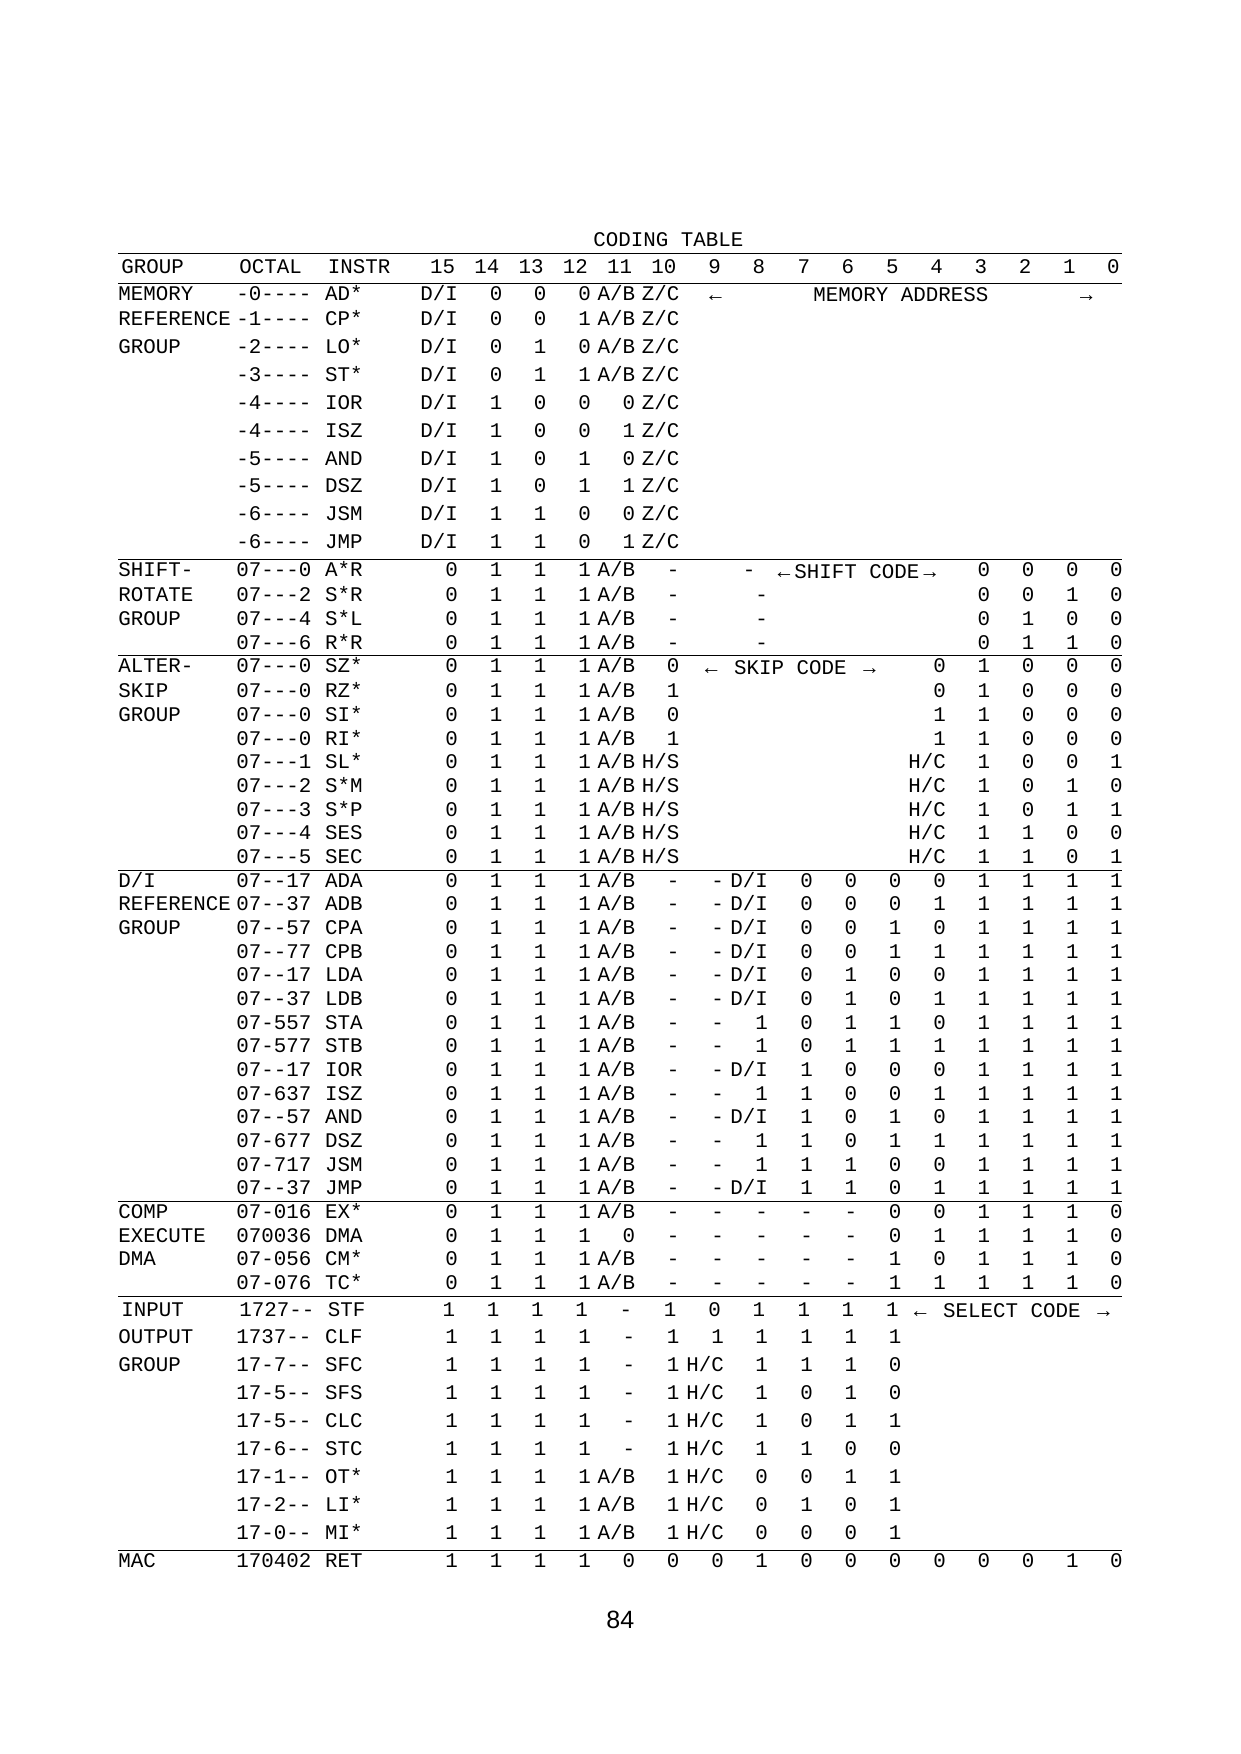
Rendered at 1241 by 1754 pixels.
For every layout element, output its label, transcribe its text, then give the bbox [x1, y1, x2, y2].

table_cell 0 [635, 1551, 679, 1574]
table_cell - [679, 1202, 723, 1224]
table_cell 1 [546, 475, 590, 503]
table_cell AD* [325, 284, 413, 308]
table_cell [679, 475, 723, 503]
table_cell 1 [458, 1272, 502, 1296]
table_cell 1 [901, 1225, 945, 1248]
table_cell 0 [546, 420, 590, 447]
table_cell 1 [723, 1551, 768, 1574]
table_cell 1 [458, 823, 502, 846]
table_cell 1 [813, 1177, 857, 1201]
table_cell [768, 392, 812, 419]
table_cell H/S [635, 751, 679, 775]
table_cell LDA [325, 964, 413, 988]
table_cell CPB [325, 941, 413, 964]
table_cell [1034, 1438, 1078, 1466]
table_cell -0---- [236, 284, 325, 308]
table_cell 1 [635, 1466, 679, 1494]
table_cell [813, 632, 857, 655]
table_cell 1 [901, 1130, 945, 1153]
table_cell 1 [546, 1154, 590, 1177]
table_cell D/I [723, 941, 768, 964]
table_cell 1 [546, 632, 590, 655]
table_cell [990, 1438, 1034, 1466]
table_cell 07--17 [236, 1059, 325, 1083]
table_cell [768, 531, 812, 559]
table_cell H/S [635, 799, 679, 822]
table_cell 0 [1078, 775, 1122, 799]
table_cell - [590, 1327, 635, 1354]
table_cell - [679, 1177, 723, 1201]
table_cell D/I [413, 308, 458, 336]
table_cell RI* [325, 728, 413, 751]
table_cell D/I [413, 284, 458, 308]
table_cell - [635, 1202, 679, 1224]
table_cell 0 [1078, 704, 1122, 728]
table_cell - [635, 1012, 679, 1035]
table_cell MEMORY [118, 284, 236, 308]
table_cell 0 [1078, 823, 1122, 846]
table_cell 1 [1034, 1059, 1078, 1083]
table_cell 1 [546, 1130, 590, 1153]
table_cell 1 [1078, 751, 1122, 775]
table_header 7 [768, 254, 812, 283]
table_cell 1 [458, 632, 502, 655]
table_cell 0 [1078, 608, 1122, 632]
table_cell [118, 448, 236, 475]
table_cell [945, 392, 990, 419]
table_cell - [768, 1248, 812, 1272]
table_cell 1 [502, 1012, 546, 1035]
table_cell [118, 1466, 236, 1494]
table_cell [813, 336, 857, 364]
table_cell [945, 448, 990, 475]
table_cell [723, 751, 768, 775]
table_cell 1 [945, 1035, 990, 1059]
table_cell 1 [458, 420, 502, 447]
table_cell [1034, 336, 1078, 364]
table_cell IOR [325, 1059, 413, 1083]
table_cell [723, 681, 768, 704]
table_cell 1 [502, 1383, 546, 1410]
table_cell 1 [1034, 1035, 1078, 1059]
table_cell [118, 475, 236, 503]
table_cell 1 [458, 871, 502, 893]
table_cell 1 [546, 1410, 590, 1438]
table_cell 0 [502, 448, 546, 475]
table_cell 1 [945, 656, 990, 681]
table_cell D/I [723, 917, 768, 941]
table_cell 0 [413, 1177, 458, 1201]
table_cell GROUP [118, 1355, 236, 1382]
table_cell [945, 503, 990, 531]
table_cell 1 [502, 1035, 546, 1059]
table_cell 1 [502, 503, 546, 531]
table_cell -4---- [236, 392, 325, 419]
table_cell 0 [590, 1225, 635, 1248]
table_cell 0 [413, 917, 458, 941]
table_cell [723, 336, 768, 364]
table_cell [1078, 308, 1122, 336]
table_cell 0 [1078, 1551, 1122, 1574]
table_cell 0 [413, 560, 458, 584]
table_cell 1 [502, 681, 546, 704]
table_cell 0 [413, 656, 458, 681]
table_cell 1 [546, 681, 590, 704]
table_cell [813, 420, 857, 447]
table_cell 1 [458, 1494, 502, 1522]
table_cell [990, 1522, 1034, 1550]
table_cell A/B [590, 871, 635, 893]
table_cell 0 [990, 681, 1034, 704]
table_cell 0 [768, 1522, 812, 1550]
table_cell [1034, 531, 1078, 559]
table_cell 1 [458, 584, 502, 608]
table_cell 1 [990, 871, 1034, 893]
table_cell [679, 531, 723, 559]
table_cell [1078, 1522, 1122, 1550]
table_header 0 [1078, 254, 1122, 283]
table_cell DMA [325, 1225, 413, 1248]
table_cell 1 [857, 1012, 901, 1035]
table_cell 1 [945, 894, 990, 917]
table_cell 1 [1034, 1272, 1078, 1296]
table_cell 1 [857, 941, 901, 964]
table_cell 1 [857, 1035, 901, 1059]
table_cell SI* [325, 704, 413, 728]
table_cell 1 [990, 988, 1034, 1012]
table_cell [1078, 531, 1122, 559]
table_cell [1034, 392, 1078, 419]
table_cell 0 [945, 1551, 990, 1574]
table_header 12 [546, 254, 590, 283]
table_cell INPUT [118, 1297, 236, 1327]
table_cell 0 [413, 988, 458, 1012]
table_cell 07---1 [236, 751, 325, 775]
table_cell [1034, 308, 1078, 336]
table_cell [768, 336, 812, 364]
table_cell 1 [546, 1272, 590, 1296]
table_cell 1 [1034, 799, 1078, 822]
table_cell 1 [546, 1012, 590, 1035]
table_cell - [679, 1106, 723, 1130]
table_cell - [590, 1438, 635, 1466]
table_cell 1 [458, 1106, 502, 1130]
table_cell [813, 823, 857, 846]
table_cell 0 [458, 336, 502, 364]
table_cell [945, 420, 990, 447]
table_cell - [679, 1272, 723, 1296]
table_cell A/B [590, 846, 635, 870]
table_cell 1 [901, 1272, 945, 1296]
table_cell D/I [723, 1106, 768, 1130]
table_cell 1 [413, 1410, 458, 1438]
table_cell 0 [857, 1083, 901, 1106]
table_cell SZ* [325, 656, 413, 681]
table_cell 1 [857, 1466, 901, 1494]
table_cell 1 [1034, 1202, 1078, 1224]
table_cell 0 [413, 823, 458, 846]
table_cell H/C [901, 823, 945, 846]
table_cell A/B [590, 941, 635, 964]
table_cell - [768, 1225, 812, 1248]
table_cell 1 [458, 531, 502, 559]
table_cell DSZ [325, 475, 413, 503]
table_cell 0 [413, 1059, 458, 1083]
table_cell 07---5 [236, 846, 325, 870]
table_cell - [635, 632, 679, 655]
table_cell 1 [1078, 1035, 1122, 1059]
table_cell 1 [1034, 871, 1078, 893]
table_cell 1 [502, 728, 546, 751]
table_cell 1 [546, 608, 590, 632]
table_cell Z/C [635, 503, 679, 531]
table_cell 1 [458, 1130, 502, 1153]
table_cell A/B [590, 1083, 635, 1106]
table_cell REFERENCE [118, 308, 236, 336]
table_cell 1 [901, 1083, 945, 1106]
table_cell [945, 1494, 990, 1522]
table_cell 1 [546, 988, 590, 1012]
table_cell 1 [502, 1154, 546, 1177]
table_cell 1 [546, 1494, 590, 1522]
table_cell 0 [679, 1551, 723, 1574]
table_cell [723, 823, 768, 846]
table_cell D/I [118, 871, 236, 893]
table_cell [723, 531, 768, 559]
table_cell 1 [458, 1248, 502, 1272]
table_cell 1 [413, 1297, 458, 1327]
table_cell A/B [590, 988, 635, 1012]
table_cell - [723, 608, 768, 632]
table_cell [857, 448, 901, 475]
table_cell 1 [813, 1297, 857, 1327]
table_cell D/I [413, 475, 458, 503]
table_cell [945, 1355, 990, 1382]
table_cell 07-056 [236, 1248, 325, 1272]
table_cell [768, 632, 812, 655]
table_header 10 [635, 254, 679, 283]
table_cell D/I [413, 392, 458, 419]
table_cell 0 [1034, 751, 1078, 775]
table_cell 1 [458, 1202, 502, 1224]
table_cell 1 [546, 1035, 590, 1059]
table_cell 0 [635, 656, 679, 681]
table_cell -4---- [236, 420, 325, 447]
table_cell 1 [857, 1106, 901, 1130]
table_cell 1 [1034, 1248, 1078, 1272]
table_cell 1 [945, 751, 990, 775]
table_cell 1 [768, 1327, 812, 1354]
table_cell GROUP [118, 704, 236, 728]
table_cell A/B [590, 1012, 635, 1035]
table_cell 1 [502, 1130, 546, 1153]
table_header 4 [901, 254, 945, 283]
table_cell D/I [413, 531, 458, 559]
table_cell ← SKIP CODE → [679, 656, 901, 681]
table_cell H/S [635, 775, 679, 799]
table_cell - [679, 871, 723, 893]
table_cell A/B [590, 1248, 635, 1272]
table_cell 0 [1078, 632, 1122, 655]
table_cell 17-2-- [236, 1494, 325, 1522]
table_cell [901, 503, 945, 531]
table_cell - [723, 560, 768, 584]
table_cell 1 [990, 1106, 1034, 1130]
table_cell 1 [458, 1177, 502, 1201]
table_cell 1 [990, 846, 1034, 870]
table_cell A/B [590, 751, 635, 775]
table_cell 1 [990, 1012, 1034, 1035]
table_cell Z/C [635, 475, 679, 503]
table_cell 1 [723, 1410, 768, 1438]
table_cell [768, 704, 812, 728]
table_cell - [679, 1225, 723, 1248]
table_cell [813, 392, 857, 419]
table_cell - [635, 1130, 679, 1153]
table_cell 1 [857, 1410, 901, 1438]
table_cell 1 [502, 1225, 546, 1248]
table_cell [118, 799, 236, 822]
table_cell A/B [590, 560, 635, 584]
table_cell D/I [413, 448, 458, 475]
table_cell 1 [945, 1225, 990, 1248]
table_cell 0 [413, 964, 458, 988]
table_cell 1 [990, 823, 1034, 846]
table_cell 1 [502, 656, 546, 681]
table_cell D/I [413, 420, 458, 447]
table_cell MI* [325, 1522, 413, 1550]
table_cell 0 [901, 1106, 945, 1130]
table_cell [990, 1355, 1034, 1382]
table_cell H/C [679, 1355, 723, 1382]
table_cell 1 [635, 1327, 679, 1354]
table_cell [813, 775, 857, 799]
table_cell 1 [502, 775, 546, 799]
table_cell 1 [502, 941, 546, 964]
table_cell [990, 420, 1034, 447]
table_cell 0 [413, 728, 458, 751]
table_cell 1 [1034, 988, 1078, 1012]
table_cell H/C [901, 775, 945, 799]
table_cell 1 [635, 1410, 679, 1438]
table_cell 07--57 [236, 917, 325, 941]
table_cell [768, 503, 812, 531]
table_cell 1 [546, 728, 590, 751]
table_cell 0 [413, 846, 458, 870]
table_cell [857, 799, 901, 822]
table_cell 1 [723, 1297, 768, 1327]
table_cell A/B [590, 681, 635, 704]
table_cell 1 [813, 1154, 857, 1177]
table_cell 1 [546, 704, 590, 728]
table_cell 0 [723, 1522, 768, 1550]
table_cell [813, 751, 857, 775]
table_cell 17-5-- [236, 1410, 325, 1438]
table_cell 07---0 [236, 560, 325, 584]
table_cell 0 [1078, 1202, 1122, 1224]
table_cell 1 [546, 751, 590, 775]
table_cell [723, 846, 768, 870]
table_cell SEC [325, 846, 413, 870]
table_cell 1 [1034, 1012, 1078, 1035]
table_cell [118, 364, 236, 392]
table_cell - [635, 871, 679, 893]
table_cell - [679, 1035, 723, 1059]
table_cell CM* [325, 1248, 413, 1272]
table_cell 0 [1078, 1272, 1122, 1296]
table_cell AND [325, 448, 413, 475]
table_cell [118, 1494, 236, 1522]
table_cell [1078, 475, 1122, 503]
table_cell MAC [118, 1551, 236, 1574]
table_cell 1 [458, 1059, 502, 1083]
table_cell [1078, 503, 1122, 531]
table_cell [990, 531, 1034, 559]
table_cell - [635, 1248, 679, 1272]
table_cell 0 [857, 871, 901, 893]
table_cell - [590, 1355, 635, 1382]
table_cell 1 [546, 1248, 590, 1272]
table_cell 1 [546, 799, 590, 822]
table_cell 0 [813, 1059, 857, 1083]
table_cell 1 [1078, 988, 1122, 1012]
table_cell 1 [990, 1130, 1034, 1153]
table_cell [679, 308, 723, 336]
table_cell 1 [1034, 964, 1078, 988]
table_cell 1 [502, 823, 546, 846]
table_cell OT* [325, 1466, 413, 1494]
table_cell SL* [325, 751, 413, 775]
table_cell A/B [590, 632, 635, 655]
table_cell -5---- [236, 475, 325, 503]
table_cell 1 [990, 1035, 1034, 1059]
table_cell [857, 364, 901, 392]
table_cell -6---- [236, 531, 325, 559]
table_cell [118, 988, 236, 1012]
table_cell [813, 608, 857, 632]
table_cell 0 [413, 1106, 458, 1130]
table_cell - [635, 608, 679, 632]
table_cell ADA [325, 871, 413, 893]
table_cell 07-557 [236, 1012, 325, 1035]
table_cell 0 [413, 1154, 458, 1177]
table_cell 1 [635, 1494, 679, 1522]
table_cell [945, 531, 990, 559]
table_cell 1737-- [236, 1327, 325, 1354]
table_cell [857, 704, 901, 728]
table_cell [990, 1383, 1034, 1410]
table_cell S*M [325, 775, 413, 799]
table_cell [945, 1438, 990, 1466]
table_cell 1 [546, 1202, 590, 1224]
table_cell 1 [458, 1410, 502, 1438]
table_cell 0 [768, 894, 812, 917]
table_cell [1078, 420, 1122, 447]
table_cell A/B [590, 284, 635, 308]
table_cell [857, 503, 901, 531]
table_cell A/B [590, 1466, 635, 1494]
table_cell [118, 1059, 236, 1083]
table_cell 0 [857, 894, 901, 917]
table_cell JSM [325, 1154, 413, 1177]
table_cell 1 [502, 1355, 546, 1382]
table_cell 07-016 [236, 1202, 325, 1224]
table_cell 17-0-- [236, 1522, 325, 1550]
table_cell [901, 420, 945, 447]
table_cell - [635, 1059, 679, 1083]
table_cell OUTPUT [118, 1327, 236, 1354]
table_cell SHIFT- [118, 560, 236, 584]
table_cell A/B [590, 308, 635, 336]
table_cell - [590, 1297, 635, 1327]
table_cell 1 [1034, 584, 1078, 608]
table_cell 07---2 [236, 584, 325, 608]
table_cell 1 [768, 1297, 812, 1327]
table_cell [118, 1106, 236, 1130]
table_cell 0 [590, 1551, 635, 1574]
table_cell [1078, 1410, 1122, 1438]
table_cell [768, 364, 812, 392]
table_cell 1 [413, 1466, 458, 1494]
table_cell 0 [413, 871, 458, 893]
table_cell 1 [723, 1130, 768, 1153]
table_cell [679, 799, 723, 822]
table_cell 1 [458, 1522, 502, 1550]
table_cell 1 [990, 1154, 1034, 1177]
table_cell 1 [546, 1522, 590, 1550]
table_cell 07--37 [236, 988, 325, 1012]
table_cell A/B [590, 1106, 635, 1130]
table_cell 07-577 [236, 1035, 325, 1059]
table_cell [1078, 364, 1122, 392]
table_cell D/I [723, 1177, 768, 1201]
table_cell [1034, 420, 1078, 447]
table_cell - [635, 941, 679, 964]
table_cell 0 [1034, 846, 1078, 870]
table_cell 17-6-- [236, 1438, 325, 1466]
table_cell 1 [590, 531, 635, 559]
table_cell [813, 448, 857, 475]
table_cell 1 [1078, 1083, 1122, 1106]
table_cell [990, 503, 1034, 531]
table_cell [118, 964, 236, 988]
table_cell 1 [502, 1106, 546, 1130]
table_cell - [635, 894, 679, 917]
table_cell 1 [458, 988, 502, 1012]
table_cell A/B [590, 336, 635, 364]
table_cell 0 [901, 1551, 945, 1574]
table_cell 1 [857, 1327, 901, 1354]
table_cell 0 [413, 1083, 458, 1106]
table_cell 1 [546, 1106, 590, 1130]
table_cell 1 [502, 1177, 546, 1201]
table_cell [901, 1327, 945, 1354]
table_cell 0 [413, 894, 458, 917]
table_cell STB [325, 1035, 413, 1059]
table_header INSTR [325, 254, 413, 283]
table_cell 1 [1034, 917, 1078, 941]
table_header 5 [857, 254, 901, 283]
table_cell 07---4 [236, 608, 325, 632]
table_cell 1 [990, 917, 1034, 941]
table_cell [768, 775, 812, 799]
table_cell - [679, 941, 723, 964]
table_cell 0 [768, 871, 812, 893]
table_cell [768, 799, 812, 822]
table_cell 1 [546, 364, 590, 392]
table_cell D/I [413, 503, 458, 531]
table_cell 1 [546, 1383, 590, 1410]
table_cell - [679, 1130, 723, 1153]
table_cell 1 [546, 1059, 590, 1083]
table_cell 1 [945, 1012, 990, 1035]
table_cell 0 [413, 775, 458, 799]
table_cell 1 [458, 448, 502, 475]
table_cell 1 [502, 964, 546, 988]
table_cell [990, 448, 1034, 475]
table_cell -2---- [236, 336, 325, 364]
table_cell A/B [590, 1494, 635, 1522]
table_cell 0 [1034, 656, 1078, 681]
table_cell H/C [679, 1494, 723, 1522]
table_cell A/B [590, 608, 635, 632]
table_cell 1 [590, 420, 635, 447]
table_header OCTAL [236, 254, 325, 283]
table_cell 1 [723, 1154, 768, 1177]
table_cell [1034, 475, 1078, 503]
table_cell [768, 475, 812, 503]
table_cell [813, 364, 857, 392]
table_cell 1 [1078, 1154, 1122, 1177]
table_header 9 [679, 254, 723, 283]
table_cell [118, 775, 236, 799]
table_cell 1 [502, 632, 546, 655]
table_cell 17-7-- [236, 1355, 325, 1382]
table_cell CLF [325, 1327, 413, 1354]
table_cell 0 [857, 964, 901, 988]
table_cell 1 [857, 917, 901, 941]
table_cell 1 [502, 336, 546, 364]
table_cell H/C [901, 799, 945, 822]
table_cell [118, 1154, 236, 1177]
table_cell RET [325, 1551, 413, 1574]
table_cell A/B [590, 1035, 635, 1059]
table_cell 1 [413, 1522, 458, 1550]
table_cell AND [325, 1106, 413, 1130]
table_header 6 [813, 254, 857, 283]
table_cell 1 [768, 1083, 812, 1106]
table_cell - [635, 584, 679, 608]
table_cell SFC [325, 1355, 413, 1382]
table_cell 0 [546, 336, 590, 364]
table_cell 1 [502, 1083, 546, 1106]
table_cell 07---3 [236, 799, 325, 822]
table_cell [723, 420, 768, 447]
table_cell [768, 823, 812, 846]
table_cell 1 [458, 941, 502, 964]
table_cell - [679, 964, 723, 988]
table_cell 1 [458, 1327, 502, 1354]
table_cell 0 [413, 751, 458, 775]
table_cell 1 [458, 475, 502, 503]
table_cell [990, 336, 1034, 364]
table_cell [901, 475, 945, 503]
table_cell 1 [1078, 894, 1122, 917]
table_cell 1 [502, 364, 546, 392]
table_cell 0 [857, 1438, 901, 1466]
table_cell 0 [413, 1012, 458, 1035]
table_cell - [723, 1272, 768, 1296]
table_cell [723, 475, 768, 503]
table_cell [901, 1355, 945, 1382]
table_cell 1 [945, 1154, 990, 1177]
table_cell [118, 823, 236, 846]
table_cell 0 [768, 1551, 812, 1574]
table_cell 1 [502, 1438, 546, 1466]
table_cell [679, 823, 723, 846]
table_cell REFERENCE [118, 894, 236, 917]
table_cell 1 [901, 941, 945, 964]
table_cell [679, 681, 723, 704]
table_cell [1034, 448, 1078, 475]
table_cell 0 [723, 1466, 768, 1494]
table_cell 1 [546, 1225, 590, 1248]
table_cell - [590, 1410, 635, 1438]
table_cell 0 [546, 503, 590, 531]
table_cell 1 [458, 1383, 502, 1410]
table_cell [945, 308, 990, 336]
table_cell 0 [768, 941, 812, 964]
table_cell 0 [1078, 656, 1122, 681]
table_cell [901, 1522, 945, 1550]
table_cell 1 [458, 704, 502, 728]
table_cell A/B [590, 1272, 635, 1296]
table_cell 1 [458, 751, 502, 775]
table_cell 070036 [236, 1225, 325, 1248]
table_cell A/B [590, 917, 635, 941]
table_cell 1 [458, 775, 502, 799]
table_cell 1 [945, 1059, 990, 1083]
table_cell 1 [458, 608, 502, 632]
table_cell 1 [945, 704, 990, 728]
table_cell [857, 751, 901, 775]
table_cell ←SHIFT CODE→ [768, 560, 945, 584]
table_cell 1 [768, 1130, 812, 1153]
table_cell [813, 503, 857, 531]
table_cell 1 [990, 1272, 1034, 1296]
table_cell 1 [1078, 1177, 1122, 1201]
table_cell 0 [502, 392, 546, 419]
table_cell [945, 364, 990, 392]
table_cell [857, 681, 901, 704]
table_cell 1 [945, 823, 990, 846]
table_cell SKIP [118, 681, 236, 704]
table_cell 0 [813, 1438, 857, 1466]
table_cell JMP [325, 1177, 413, 1201]
table_cell [768, 681, 812, 704]
table_cell 1 [502, 531, 546, 559]
table_cell [768, 728, 812, 751]
table_cell 0 [413, 584, 458, 608]
table_cell 07-076 [236, 1272, 325, 1296]
table_cell [118, 1383, 236, 1410]
table_cell 1 [502, 1248, 546, 1272]
table_cell 1 [546, 308, 590, 336]
table_cell 0 [768, 964, 812, 988]
table_cell 1 [458, 656, 502, 681]
table_cell CP* [325, 308, 413, 336]
table_cell 0 [813, 1494, 857, 1522]
table_cell GROUP [118, 917, 236, 941]
table_cell 1 [458, 1438, 502, 1466]
table_cell 0 [945, 608, 990, 632]
table_cell 07--37 [236, 894, 325, 917]
table_cell 07---2 [236, 775, 325, 799]
table_cell 0 [590, 392, 635, 419]
table_cell 17-1-- [236, 1466, 325, 1494]
table_cell - [723, 1225, 768, 1248]
table_cell 0 [901, 681, 945, 704]
table_cell 1 [546, 1327, 590, 1354]
table_cell 1 [502, 704, 546, 728]
table_cell 1 [990, 1225, 1034, 1248]
table_cell 1 [768, 1355, 812, 1382]
table_cell 1 [723, 1438, 768, 1466]
table_cell 1 [723, 1012, 768, 1035]
table_cell 0 [458, 364, 502, 392]
table_cell 07--57 [236, 1106, 325, 1130]
table_cell 1 [945, 728, 990, 751]
table_cell 0 [590, 448, 635, 475]
table_cell [118, 503, 236, 531]
table_cell 1 [546, 894, 590, 917]
table_cell Z/C [635, 364, 679, 392]
table_cell 07---0 [236, 656, 325, 681]
table_cell A/B [590, 964, 635, 988]
table_cell [813, 475, 857, 503]
table_cell 0 [768, 1383, 812, 1410]
table_cell 0 [413, 681, 458, 704]
table_cell 1 [458, 894, 502, 917]
table_cell 1 [413, 1551, 458, 1574]
table_cell [813, 681, 857, 704]
table_cell R*R [325, 632, 413, 655]
table_cell ISZ [325, 1083, 413, 1106]
table_cell [679, 846, 723, 870]
table_cell 1 [502, 988, 546, 1012]
table_cell 0 [990, 751, 1034, 775]
table_cell [901, 1494, 945, 1522]
table_cell D/I [413, 336, 458, 364]
table_cell [857, 775, 901, 799]
table_cell 0 [413, 941, 458, 964]
table_cell 1 [813, 1355, 857, 1382]
table_cell STF [325, 1297, 413, 1327]
table_cell 1 [413, 1355, 458, 1382]
table_cell 1 [857, 1272, 901, 1296]
table_cell [118, 846, 236, 870]
table_cell [1078, 1494, 1122, 1522]
table_header 3 [945, 254, 990, 283]
table_cell 0 [990, 656, 1034, 681]
table_cell 1 [813, 988, 857, 1012]
table_cell [118, 1083, 236, 1106]
table_cell - [723, 1202, 768, 1224]
table_cell 0 [813, 894, 857, 917]
table_cell [723, 799, 768, 822]
table_cell 0 [413, 1272, 458, 1296]
table_cell Z/C [635, 392, 679, 419]
table_cell 0 [768, 1466, 812, 1494]
table_cell [768, 420, 812, 447]
table_cell 1 [1034, 1083, 1078, 1106]
table_cell 0 [502, 308, 546, 336]
table_cell 07-677 [236, 1130, 325, 1153]
table_cell 1 [458, 503, 502, 531]
table_cell [945, 475, 990, 503]
table_cell 1 [502, 560, 546, 584]
table_cell 1 [413, 1438, 458, 1466]
table_cell 07---6 [236, 632, 325, 655]
table_cell 07---0 [236, 728, 325, 751]
table_cell - [813, 1202, 857, 1224]
table_cell 1 [502, 584, 546, 608]
table_cell 0 [458, 284, 502, 308]
table_header 11 [590, 254, 635, 283]
table_cell GROUP [118, 608, 236, 632]
table_cell [723, 364, 768, 392]
table_cell 1 [945, 1202, 990, 1224]
table_cell [679, 632, 723, 655]
table_cell [1078, 448, 1122, 475]
table_cell JSM [325, 503, 413, 531]
table_cell - [635, 1035, 679, 1059]
table_cell A/B [590, 364, 635, 392]
table_cell LO* [325, 336, 413, 364]
table_cell 0 [1034, 823, 1078, 846]
table_cell [857, 420, 901, 447]
table_cell GROUP [118, 336, 236, 364]
table_cell 1 [723, 1355, 768, 1382]
table_cell 1 [546, 560, 590, 584]
table_cell 0 [901, 871, 945, 893]
table_cell 0 [546, 392, 590, 419]
table_cell [118, 1177, 236, 1201]
table_cell 1 [546, 1083, 590, 1106]
table_cell 1 [546, 1466, 590, 1494]
table_cell [679, 751, 723, 775]
table_cell 07--37 [236, 1177, 325, 1201]
table_cell 1 [990, 608, 1034, 632]
table_cell 07---4 [236, 823, 325, 846]
table_cell 1 [768, 1059, 812, 1083]
table_cell 0 [1034, 681, 1078, 704]
table_cell [723, 308, 768, 336]
table_cell 1 [546, 1177, 590, 1201]
table_cell 0 [901, 1248, 945, 1272]
table_cell 1 [502, 1410, 546, 1438]
table_cell 1 [945, 799, 990, 822]
table_cell - [635, 1106, 679, 1130]
table_cell 0 [1078, 1225, 1122, 1248]
table_header 1 [1034, 254, 1078, 283]
table_cell 0 [901, 1202, 945, 1224]
table_cell - [679, 917, 723, 941]
table_cell 0 [1078, 1248, 1122, 1272]
table_cell 0 [635, 704, 679, 728]
table_cell 1 [413, 1383, 458, 1410]
table_cell A/B [590, 1059, 635, 1083]
table_cell [768, 608, 812, 632]
table_cell 0 [813, 1551, 857, 1574]
table_cell [118, 728, 236, 751]
table_cell [901, 1438, 945, 1466]
table_cell 1 [813, 1466, 857, 1494]
table_cell 0 [1078, 681, 1122, 704]
table_cell [118, 1272, 236, 1296]
table_cell 1 [458, 1083, 502, 1106]
table_cell 1 [458, 1012, 502, 1035]
table_cell 0 [1078, 584, 1122, 608]
table_cell - [635, 1225, 679, 1248]
table_cell 1 [502, 1551, 546, 1574]
table_cell 1 [546, 871, 590, 893]
table_cell 0 [768, 1012, 812, 1035]
table_cell - [768, 1202, 812, 1224]
table_cell [945, 1410, 990, 1438]
table_cell 1 [502, 1522, 546, 1550]
table_cell - [679, 988, 723, 1012]
table_cell [768, 846, 812, 870]
table_cell 0 [901, 656, 945, 681]
table_cell [813, 531, 857, 559]
table_cell 1 [458, 1551, 502, 1574]
table_cell [1034, 503, 1078, 531]
table_cell 07--17 [236, 964, 325, 988]
table_cell A/B [590, 656, 635, 681]
table_cell 1 [502, 871, 546, 893]
table_cell - [679, 1083, 723, 1106]
table_cell JMP [325, 531, 413, 559]
table_cell 1 [502, 1059, 546, 1083]
table_cell 1 [635, 1297, 679, 1327]
table_cell 0 [1034, 608, 1078, 632]
table_cell [1034, 1355, 1078, 1382]
table_cell 1 [990, 1177, 1034, 1201]
table_cell [945, 1327, 990, 1354]
table_cell 1 [768, 1177, 812, 1201]
table_cell [813, 846, 857, 870]
table_cell - [679, 1248, 723, 1272]
table_cell [118, 1012, 236, 1035]
table_cell 1 [546, 846, 590, 870]
table_cell 1 [857, 1522, 901, 1550]
table_cell IOR [325, 392, 413, 419]
table_cell [679, 364, 723, 392]
table_cell 0 [413, 1225, 458, 1248]
table_cell 1 [1034, 632, 1078, 655]
table_cell [1034, 364, 1078, 392]
table_cell 1727-- [236, 1297, 325, 1327]
table_cell -3---- [236, 364, 325, 392]
table_cell 0 [679, 1297, 723, 1327]
table_cell H/C [901, 751, 945, 775]
table_cell 0 [413, 1202, 458, 1224]
table_cell 0 [1034, 704, 1078, 728]
table_cell 1 [1078, 1130, 1122, 1153]
table_cell 1 [857, 1494, 901, 1522]
table_cell 1 [723, 1035, 768, 1059]
table_cell - [813, 1272, 857, 1296]
table_cell 1 [1034, 1154, 1078, 1177]
table_cell 0 [990, 728, 1034, 751]
table_cell 1 [546, 775, 590, 799]
table_cell Z/C [635, 531, 679, 559]
table_cell [813, 584, 857, 608]
table_cell 1 [502, 1466, 546, 1494]
table_cell SFS [325, 1383, 413, 1410]
table_cell 1 [502, 1202, 546, 1224]
table_cell 1 [458, 728, 502, 751]
table_cell [118, 751, 236, 775]
table_cell 0 [413, 704, 458, 728]
table_cell [118, 392, 236, 419]
table_cell 1 [458, 1297, 502, 1327]
table_cell 1 [1078, 917, 1122, 941]
table_cell 1 [458, 1035, 502, 1059]
table_cell 1 [945, 1083, 990, 1106]
table_cell 0 [990, 584, 1034, 608]
table_cell LI* [325, 1494, 413, 1522]
table_cell 1 [635, 1438, 679, 1466]
table_cell 0 [857, 1059, 901, 1083]
table_cell 0 [901, 1012, 945, 1035]
table_cell 1 [635, 681, 679, 704]
table_cell 07-717 [236, 1154, 325, 1177]
table_cell 0 [813, 941, 857, 964]
table_cell [857, 336, 901, 364]
table_cell 1 [458, 799, 502, 822]
table_cell 1 [458, 1355, 502, 1382]
table_cell 1 [413, 1494, 458, 1522]
table_cell 0 [413, 608, 458, 632]
table_cell 1 [635, 1383, 679, 1410]
table_cell 0 [857, 1177, 901, 1201]
table_cell ROTATE [118, 584, 236, 608]
table_cell - [679, 1059, 723, 1083]
table_cell 1 [901, 728, 945, 751]
table_cell S*L [325, 608, 413, 632]
table_cell D/I [723, 1059, 768, 1083]
table_cell 1 [990, 1248, 1034, 1272]
table_cell 1 [723, 1383, 768, 1410]
table_cell 1 [768, 1494, 812, 1522]
table_cell - [723, 632, 768, 655]
table_cell H/S [635, 846, 679, 870]
table_cell 0 [990, 1551, 1034, 1574]
table_cell [857, 823, 901, 846]
table_cell 1 [945, 1272, 990, 1296]
table_cell 0 [413, 1130, 458, 1153]
table_cell Z/C [635, 284, 679, 308]
table_cell 1 [590, 475, 635, 503]
table_cell [118, 1522, 236, 1550]
table_cell 1 [768, 1438, 812, 1466]
table_cell 0 [990, 560, 1034, 584]
table_cell D/I [723, 894, 768, 917]
table_cell 1 [458, 846, 502, 870]
table_cell 0 [857, 1355, 901, 1382]
table_cell 1 [458, 392, 502, 419]
table_cell 1 [723, 1327, 768, 1354]
table_cell 1 [458, 964, 502, 988]
table_cell 0 [857, 988, 901, 1012]
table_cell [901, 448, 945, 475]
table_cell 0 [502, 284, 546, 308]
table_cell S*P [325, 799, 413, 822]
table_cell A/B [590, 584, 635, 608]
table_cell [768, 308, 812, 336]
table_cell [1034, 1522, 1078, 1550]
table_cell 0 [813, 1130, 857, 1153]
table_cell 1 [813, 1012, 857, 1035]
table_cell - [723, 1248, 768, 1272]
table_cell COMP [118, 1202, 236, 1224]
table_cell 1 [813, 1410, 857, 1438]
table_cell [901, 336, 945, 364]
table_cell [118, 1438, 236, 1466]
table_cell 1 [458, 1466, 502, 1494]
table_cell [945, 1522, 990, 1550]
table_cell 0 [413, 1248, 458, 1272]
table_cell 1 [502, 1272, 546, 1296]
table_cell ← MEMORY ADDRESS → [679, 284, 1122, 308]
table_cell D/I [723, 964, 768, 988]
table_cell A/B [590, 823, 635, 846]
table_cell H/C [679, 1383, 723, 1410]
table_cell D/I [413, 364, 458, 392]
table_cell [118, 1130, 236, 1153]
table_cell [723, 503, 768, 531]
table_cell 0 [768, 917, 812, 941]
table_cell [679, 560, 723, 584]
table_cell S*R [325, 584, 413, 608]
table_header 8 [723, 254, 768, 283]
table_cell [857, 846, 901, 870]
table_cell [723, 728, 768, 751]
table_cell 1 [990, 894, 1034, 917]
table_cell 07--17 [236, 871, 325, 893]
table_cell [768, 584, 812, 608]
table_cell TC* [325, 1272, 413, 1296]
table_cell 1 [1034, 894, 1078, 917]
table_cell 0 [857, 1383, 901, 1410]
table_cell [901, 1410, 945, 1438]
table_cell SES [325, 823, 413, 846]
table_cell 0 [590, 503, 635, 531]
table_cell 0 [857, 1551, 901, 1574]
table_cell 07-637 [236, 1083, 325, 1106]
table_cell A/B [590, 1202, 635, 1224]
table_cell 0 [813, 1106, 857, 1130]
table_cell [857, 632, 901, 655]
table_cell 1 [502, 917, 546, 941]
table_cell [990, 392, 1034, 419]
table_cell 0 [546, 531, 590, 559]
table_cell 1 [458, 1154, 502, 1177]
table_cell 1 [945, 846, 990, 870]
table_cell [679, 420, 723, 447]
table_cell [1034, 1466, 1078, 1494]
table_cell [679, 728, 723, 751]
table_cell 0 [990, 775, 1034, 799]
table_cell D/I [723, 988, 768, 1012]
table_cell [945, 336, 990, 364]
table_cell H/C [679, 1410, 723, 1438]
table_cell [679, 584, 723, 608]
table_cell DSZ [325, 1130, 413, 1153]
table_cell 0 [413, 632, 458, 655]
table_cell [679, 503, 723, 531]
table_cell [901, 1383, 945, 1410]
table_cell [1078, 1355, 1122, 1382]
table_cell 1 [813, 1383, 857, 1410]
table_cell 0 [768, 1410, 812, 1438]
table_cell [118, 420, 236, 447]
table_cell LDB [325, 988, 413, 1012]
table_cell [857, 728, 901, 751]
table_cell 1 [546, 1297, 590, 1327]
table_cell 0 [945, 632, 990, 655]
table_cell CLC [325, 1410, 413, 1438]
table_cell [723, 704, 768, 728]
table_cell [813, 308, 857, 336]
table_cell [1078, 392, 1122, 419]
table_cell 1 [502, 751, 546, 775]
table_cell - [768, 1272, 812, 1296]
table_cell 1 [1078, 941, 1122, 964]
table_cell 1 [546, 823, 590, 846]
table_cell [945, 1383, 990, 1410]
table_cell 1 [990, 1202, 1034, 1224]
table_cell [1078, 1466, 1122, 1494]
table_cell 1 [1034, 1551, 1078, 1574]
table_cell 1 [502, 846, 546, 870]
table_cell 1 [458, 1225, 502, 1248]
table_cell - [679, 894, 723, 917]
table_cell 1 [1034, 1225, 1078, 1248]
table_cell 1 [945, 1130, 990, 1153]
table_cell 1 [901, 894, 945, 917]
table_cell DMA [118, 1248, 236, 1272]
table_cell 1 [1078, 846, 1122, 870]
table_cell [857, 531, 901, 559]
table_cell 1 [1078, 1106, 1122, 1130]
table_cell 0 [857, 1154, 901, 1177]
table_cell 1 [990, 1083, 1034, 1106]
table_cell 0 [413, 1035, 458, 1059]
table_cell ST* [325, 364, 413, 392]
table_cell 1 [1034, 941, 1078, 964]
table_cell 1 [546, 964, 590, 988]
table_cell 1 [546, 917, 590, 941]
table_cell [857, 584, 901, 608]
table_cell 1 [901, 704, 945, 728]
table_cell 1 [1078, 799, 1122, 822]
table_cell 1 [990, 632, 1034, 655]
table_cell - [635, 1154, 679, 1177]
table_cell 0 [901, 1154, 945, 1177]
table_cell 1 [546, 656, 590, 681]
table_header 14 [458, 254, 502, 283]
table_cell - [635, 560, 679, 584]
table_cell [857, 475, 901, 503]
table_cell 0 [857, 1202, 901, 1224]
table_cell 1 [990, 941, 1034, 964]
table_cell A/B [590, 1522, 635, 1550]
table_cell 1 [945, 871, 990, 893]
table_cell [1034, 1383, 1078, 1410]
table_cell A/B [590, 799, 635, 822]
table_cell ISZ [325, 420, 413, 447]
table_cell 1 [945, 1248, 990, 1272]
table_cell - [813, 1248, 857, 1272]
table_header GROUP [118, 254, 236, 283]
table_cell [813, 704, 857, 728]
table_cell [857, 392, 901, 419]
table_cell Z/C [635, 336, 679, 364]
table_cell - [679, 1154, 723, 1177]
table_cell -5---- [236, 448, 325, 475]
table_cell 1 [990, 1059, 1034, 1083]
table_cell [813, 728, 857, 751]
table_cell 07---0 [236, 681, 325, 704]
table_cell [901, 531, 945, 559]
table_cell [901, 608, 945, 632]
table_cell ADB [325, 894, 413, 917]
table_cell [679, 336, 723, 364]
table_cell [990, 1466, 1034, 1494]
table_cell [118, 941, 236, 964]
table_cell [990, 1327, 1034, 1354]
table_cell 1 [945, 941, 990, 964]
table_cell A/B [590, 728, 635, 751]
table_cell 1 [679, 1327, 723, 1354]
table_cell 0 [546, 284, 590, 308]
table_cell [901, 632, 945, 655]
table_cell -1---- [236, 308, 325, 336]
table_cell 1 [1034, 775, 1078, 799]
table_cell H/C [679, 1466, 723, 1494]
table_cell 1 [458, 681, 502, 704]
table_cell Z/C [635, 308, 679, 336]
table_cell [679, 448, 723, 475]
table_cell A*R [325, 560, 413, 584]
table_cell 1 [768, 1106, 812, 1130]
table_cell 1 [945, 988, 990, 1012]
table_cell 1 [813, 1035, 857, 1059]
table_cell [679, 392, 723, 419]
table_cell [1078, 1383, 1122, 1410]
table_cell 1 [546, 1355, 590, 1382]
table_cell 1 [945, 1106, 990, 1130]
table_cell 1 [1034, 1177, 1078, 1201]
table_cell [1078, 1327, 1122, 1354]
table_cell -6---- [236, 503, 325, 531]
table_cell [945, 1466, 990, 1494]
table_cell [768, 751, 812, 775]
table_cell 0 [813, 917, 857, 941]
table_cell - [635, 1083, 679, 1106]
table_cell - [635, 1272, 679, 1296]
table_cell 1 [1078, 1059, 1122, 1083]
table_cell 0 [723, 1494, 768, 1522]
table_cell 0 [945, 560, 990, 584]
table_cell 1 [635, 728, 679, 751]
table_cell 1 [502, 1327, 546, 1354]
table_cell 1 [901, 988, 945, 1012]
table_cell 0 [768, 1035, 812, 1059]
table_cell [118, 1410, 236, 1438]
table_cell [118, 1035, 236, 1059]
table_cell [679, 704, 723, 728]
table_cell - [635, 917, 679, 941]
table_cell [1034, 1494, 1078, 1522]
table_cell 1 [1078, 964, 1122, 988]
table_cell [857, 608, 901, 632]
table_cell [990, 475, 1034, 503]
table_cell [901, 584, 945, 608]
table_cell [990, 1410, 1034, 1438]
table_cell 0 [502, 420, 546, 447]
table_cell [679, 608, 723, 632]
table_cell [1078, 336, 1122, 364]
table_cell [857, 308, 901, 336]
table_cell [901, 364, 945, 392]
table_cell H/C [901, 846, 945, 870]
table_cell 07--77 [236, 941, 325, 964]
table_cell 1 [813, 964, 857, 988]
table_cell - [813, 1225, 857, 1248]
table_cell A/B [590, 1130, 635, 1153]
table_cell 1 [546, 448, 590, 475]
table_cell A/B [590, 894, 635, 917]
table_cell 1 [413, 1327, 458, 1354]
table_cell 1 [502, 799, 546, 822]
table_cell STA [325, 1012, 413, 1035]
table_header 2 [990, 254, 1034, 283]
table_cell 1 [945, 1177, 990, 1201]
table_cell H/C [679, 1438, 723, 1466]
table_cell RZ* [325, 681, 413, 704]
table_cell A/B [590, 704, 635, 728]
table_cell 0 [768, 988, 812, 1012]
table_cell 1 [857, 1248, 901, 1272]
table_cell [723, 775, 768, 799]
table_cell 0 [990, 704, 1034, 728]
table_cell [118, 632, 236, 655]
table_cell 0 [857, 1225, 901, 1248]
table_cell 1 [768, 1154, 812, 1177]
table_cell 0 [813, 871, 857, 893]
table_cell 0 [1034, 560, 1078, 584]
table_cell 0 [901, 917, 945, 941]
table_header 15 [413, 254, 458, 283]
table_cell H/C [679, 1522, 723, 1550]
table_cell 1 [546, 1438, 590, 1466]
table_cell [901, 308, 945, 336]
table_cell [723, 392, 768, 419]
table_cell 0 [813, 1522, 857, 1550]
table_cell ← SELECT CODE → [901, 1297, 1122, 1327]
table_cell [723, 448, 768, 475]
table_cell 17-5-- [236, 1383, 325, 1410]
table_cell [990, 364, 1034, 392]
table_cell ALTER- [118, 656, 236, 681]
table_cell [813, 799, 857, 822]
table_cell [901, 392, 945, 419]
table_cell 0 [1034, 728, 1078, 751]
table_cell 0 [901, 1059, 945, 1083]
table_cell 1 [546, 584, 590, 608]
table_cell [679, 775, 723, 799]
table_cell - [635, 1177, 679, 1201]
table_cell - [679, 1012, 723, 1035]
table_cell 0 [1078, 728, 1122, 751]
table_cell 1 [857, 1130, 901, 1153]
table_cell Z/C [635, 448, 679, 475]
table_cell CPA [325, 917, 413, 941]
table_cell H/S [635, 823, 679, 846]
table_cell 0 [1078, 560, 1122, 584]
table_cell 1 [990, 964, 1034, 988]
table_cell 1 [857, 1297, 901, 1327]
table_cell 0 [458, 308, 502, 336]
table_cell STC [325, 1438, 413, 1466]
table_cell 0 [413, 799, 458, 822]
table_cell 1 [635, 1522, 679, 1550]
table_cell [990, 1494, 1034, 1522]
table_cell 1 [502, 1494, 546, 1522]
table_cell 1 [945, 681, 990, 704]
table_cell - [635, 988, 679, 1012]
table_cell 1 [723, 1083, 768, 1106]
table_cell A/B [590, 1177, 635, 1201]
table_cell 0 [813, 1083, 857, 1106]
table_cell 0 [990, 799, 1034, 822]
table_cell - [723, 584, 768, 608]
table_cell 1 [1078, 1012, 1122, 1035]
table_cell 1 [458, 917, 502, 941]
table_cell EXECUTE [118, 1225, 236, 1248]
table_cell 1 [502, 1297, 546, 1327]
table_cell 1 [546, 1551, 590, 1574]
table_cell [118, 531, 236, 559]
table_cell 0 [945, 584, 990, 608]
table_cell 1 [458, 560, 502, 584]
table_cell 1 [635, 1355, 679, 1382]
table_cell 07---0 [236, 704, 325, 728]
table_cell [1034, 1327, 1078, 1354]
table_cell - [635, 964, 679, 988]
table_cell 1 [1078, 871, 1122, 893]
table_cell 0 [901, 964, 945, 988]
table_cell D/I [723, 871, 768, 893]
table_cell EX* [325, 1202, 413, 1224]
table_cell 1 [901, 1035, 945, 1059]
table_cell 0 [502, 475, 546, 503]
table_cell 1 [945, 775, 990, 799]
table_cell [1078, 1438, 1122, 1466]
table_cell A/B [590, 1154, 635, 1177]
table_cell 1 [1034, 1106, 1078, 1130]
table_cell 1 [502, 608, 546, 632]
table_cell 170402 [236, 1551, 325, 1574]
text CODING TABLE [118, 229, 1122, 253]
table_cell 1 [502, 894, 546, 917]
table_cell 1 [945, 964, 990, 988]
table_cell [990, 308, 1034, 336]
table_cell 1 [546, 941, 590, 964]
table_cell [768, 448, 812, 475]
table_cell 1 [813, 1327, 857, 1354]
table_cell 1 [1034, 1130, 1078, 1153]
table_cell A/B [590, 775, 635, 799]
table_cell [901, 1466, 945, 1494]
table_header 13 [502, 254, 546, 283]
table_cell - [590, 1383, 635, 1410]
table_cell Z/C [635, 420, 679, 447]
table_cell 1 [901, 1177, 945, 1201]
table_cell [1034, 1410, 1078, 1438]
table_cell 1 [945, 917, 990, 941]
